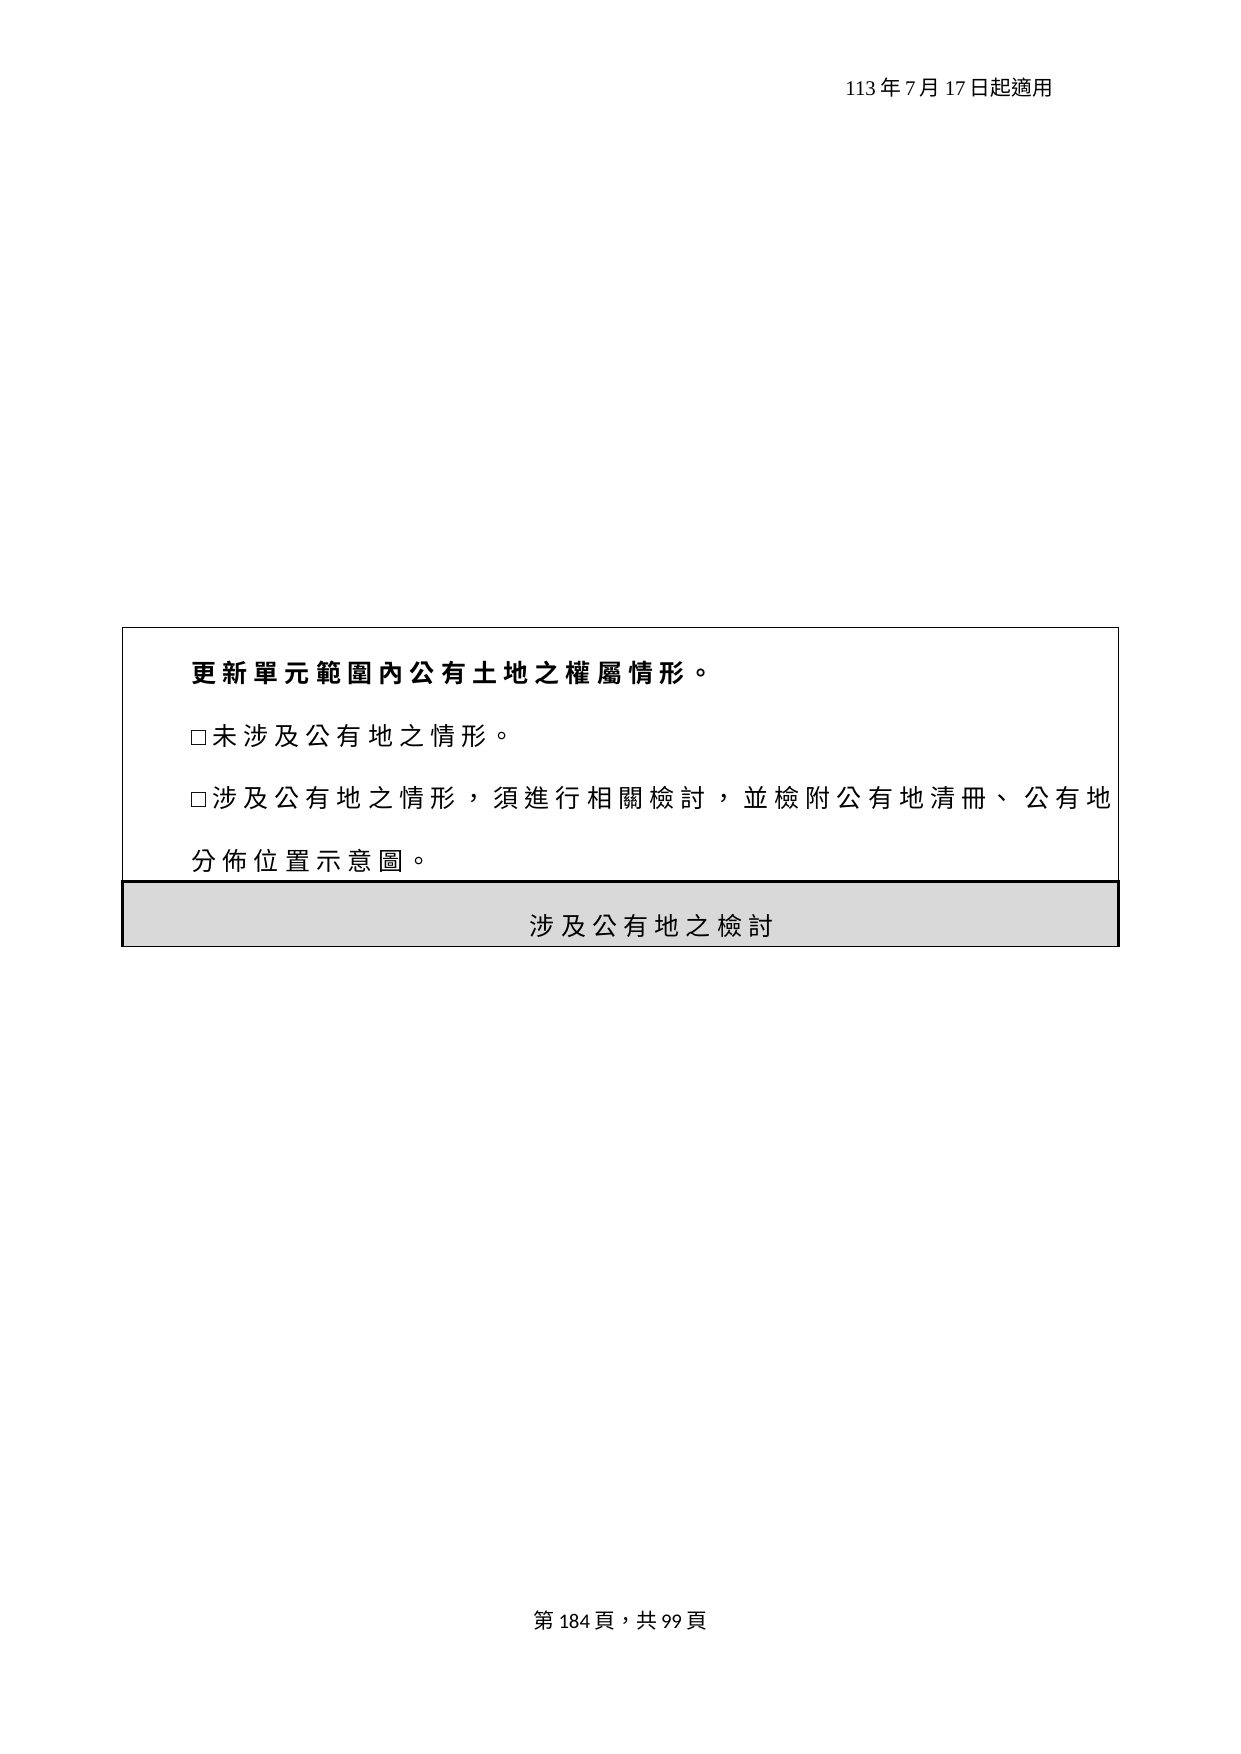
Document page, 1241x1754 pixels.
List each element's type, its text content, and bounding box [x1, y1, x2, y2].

table_cell 涉及公有地之檢討 [124, 883, 1117, 946]
table_cell 更新單元範圍內公有土地之權屬情形。 □未涉及公有地之情形。 □涉及公有地之情形，須進行相關檢討，並檢附公有地清冊、公有地分佈位置示意圖。 [123, 628, 1118, 880]
